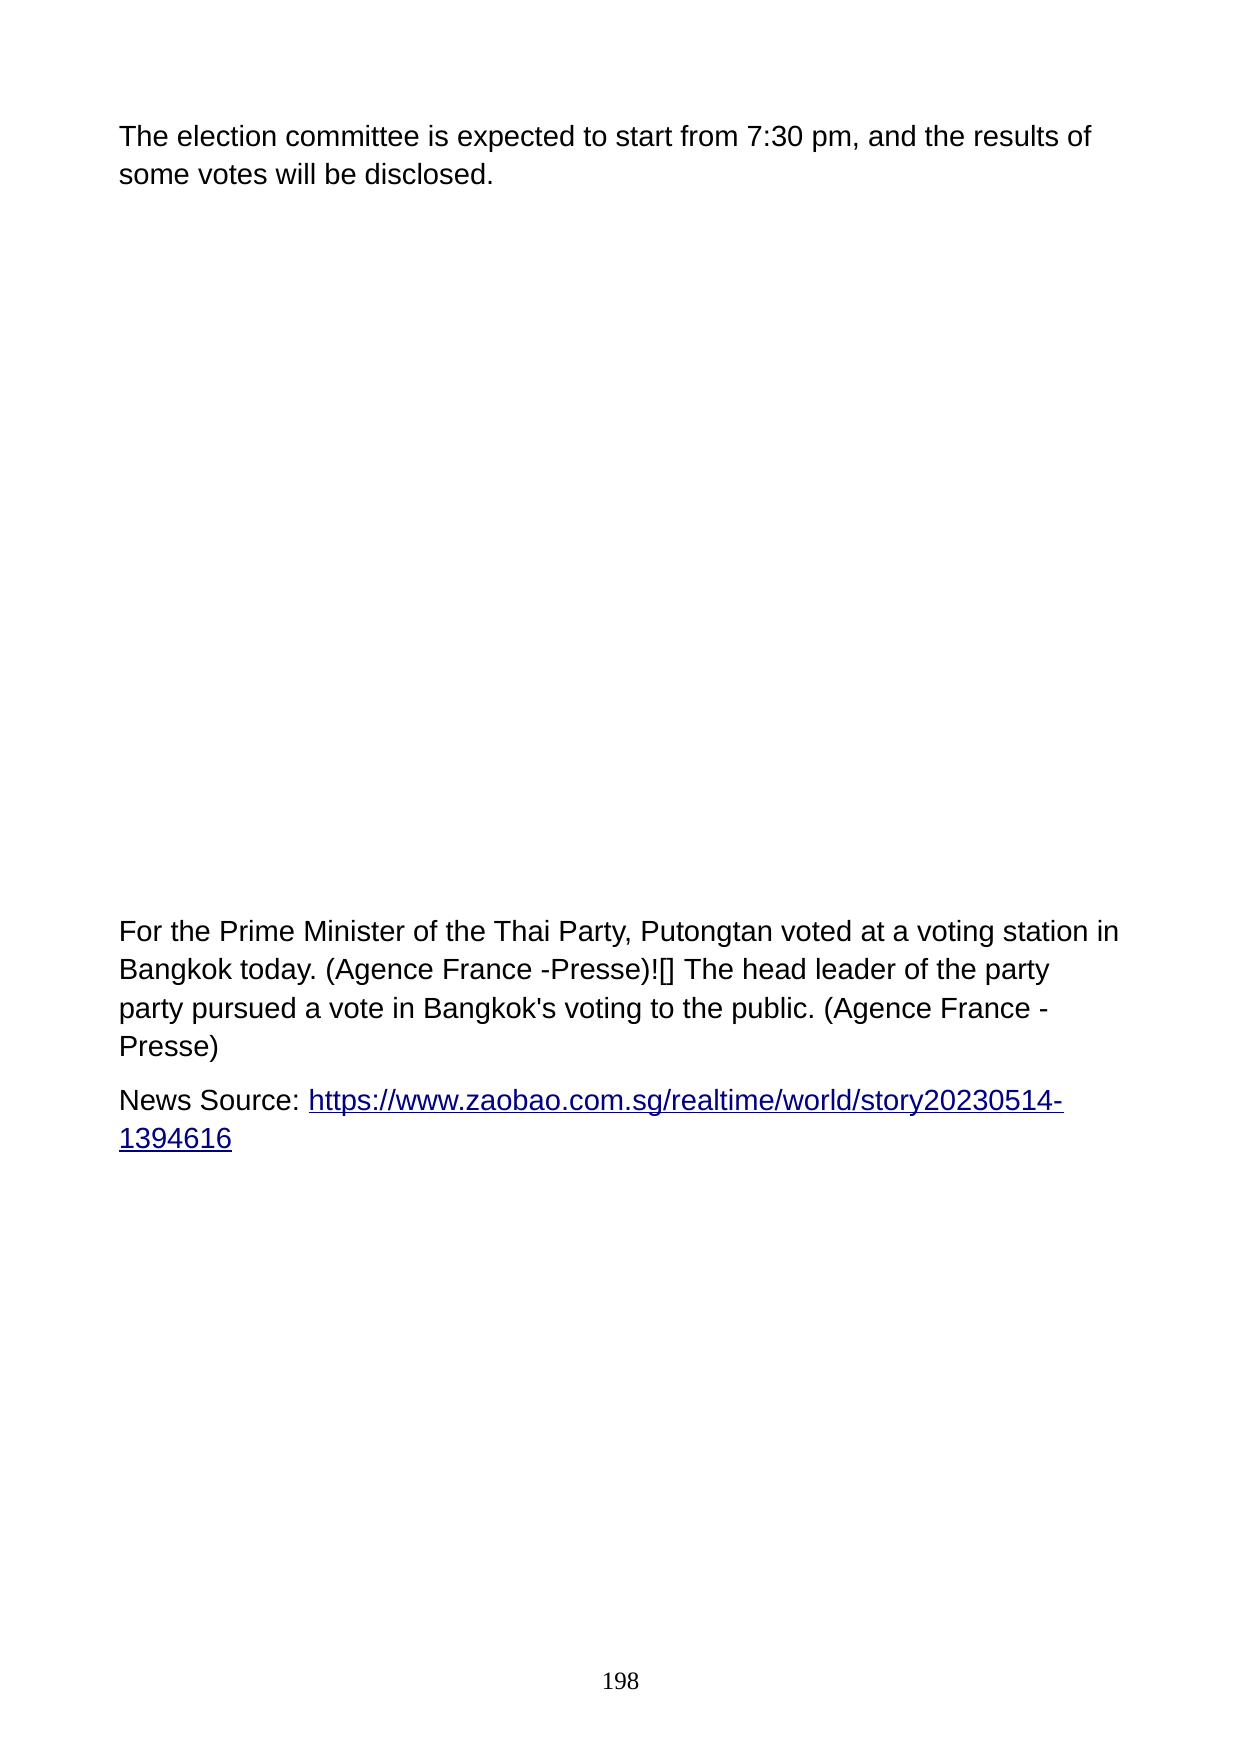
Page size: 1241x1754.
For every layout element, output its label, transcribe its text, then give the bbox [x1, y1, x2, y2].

text The election committee is expected to start from 7:30 pm, and the results of some votes will be disclosed. [118, 118, 1122, 191]
text For the Prime Minister of the Thai Party, Putongtan voted at a voting station in Bangkok today. (Agence France -Presse)![] The head leader of the party party pursued a vote in Bangkok's voting to the public. (Agence France -Presse) [118, 210, 1122, 1063]
text News Source: https://www.zaobao.com.sg/realtime/world/story20230514-1394616 [118, 1082, 1122, 1154]
